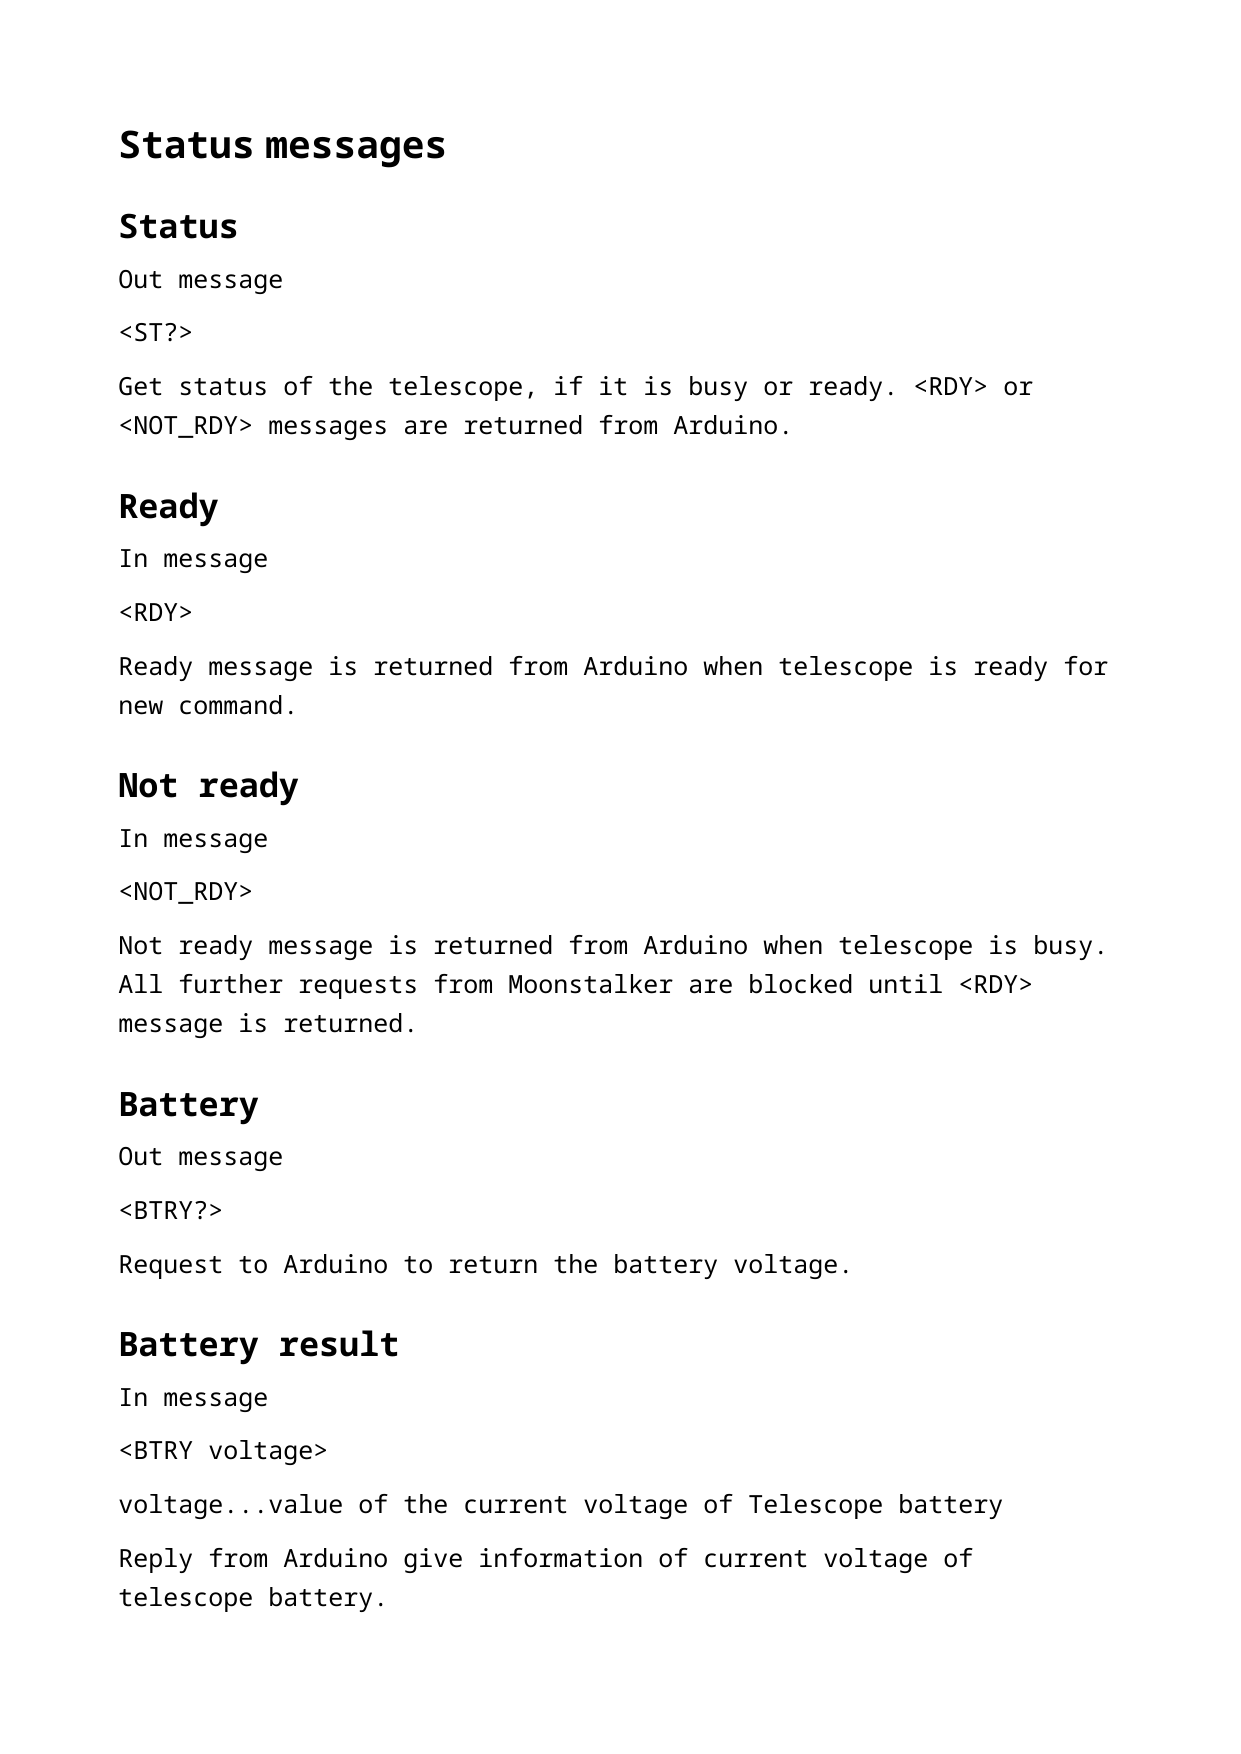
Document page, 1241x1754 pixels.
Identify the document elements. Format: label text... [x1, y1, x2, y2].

subtitle Not ready [118, 762, 1122, 808]
text <RDY> [118, 594, 1122, 629]
text Ready message is returned from Arduino when telescope is ready for new command. [118, 648, 1122, 722]
text Out message [118, 1139, 1122, 1173]
text Request to Arduino to return the battery voltage. [118, 1246, 1122, 1281]
text Out message [118, 261, 1122, 295]
subtitle Status messages [118, 118, 1122, 170]
text <BTRY?> [118, 1193, 1122, 1227]
subtitle Status [118, 203, 1122, 249]
text Get status of the telescope, if it is busy or ready. <RDY> or <NOT_RDY> messages are returned from Arduino. [118, 369, 1122, 442]
text In message [118, 1379, 1122, 1413]
subtitle Battery result [118, 1321, 1122, 1367]
text Not ready message is returned from Arduino when telescope is busy. All further requests from Moonstalker are blocked until <RDY> message is returned. [118, 928, 1122, 1040]
text In message [118, 541, 1122, 575]
text <ST?> [118, 315, 1122, 349]
text In message [118, 820, 1122, 854]
text voltage...value of the current voltage of Telescope battery [118, 1487, 1122, 1521]
text Reply from Arduino give information of current voltage of telescope battery. [118, 1541, 1122, 1614]
subtitle Ready [118, 483, 1122, 528]
subtitle Battery [118, 1081, 1122, 1126]
text <BTRY voltage> [118, 1433, 1122, 1467]
text <NOT_RDY> [118, 874, 1122, 908]
